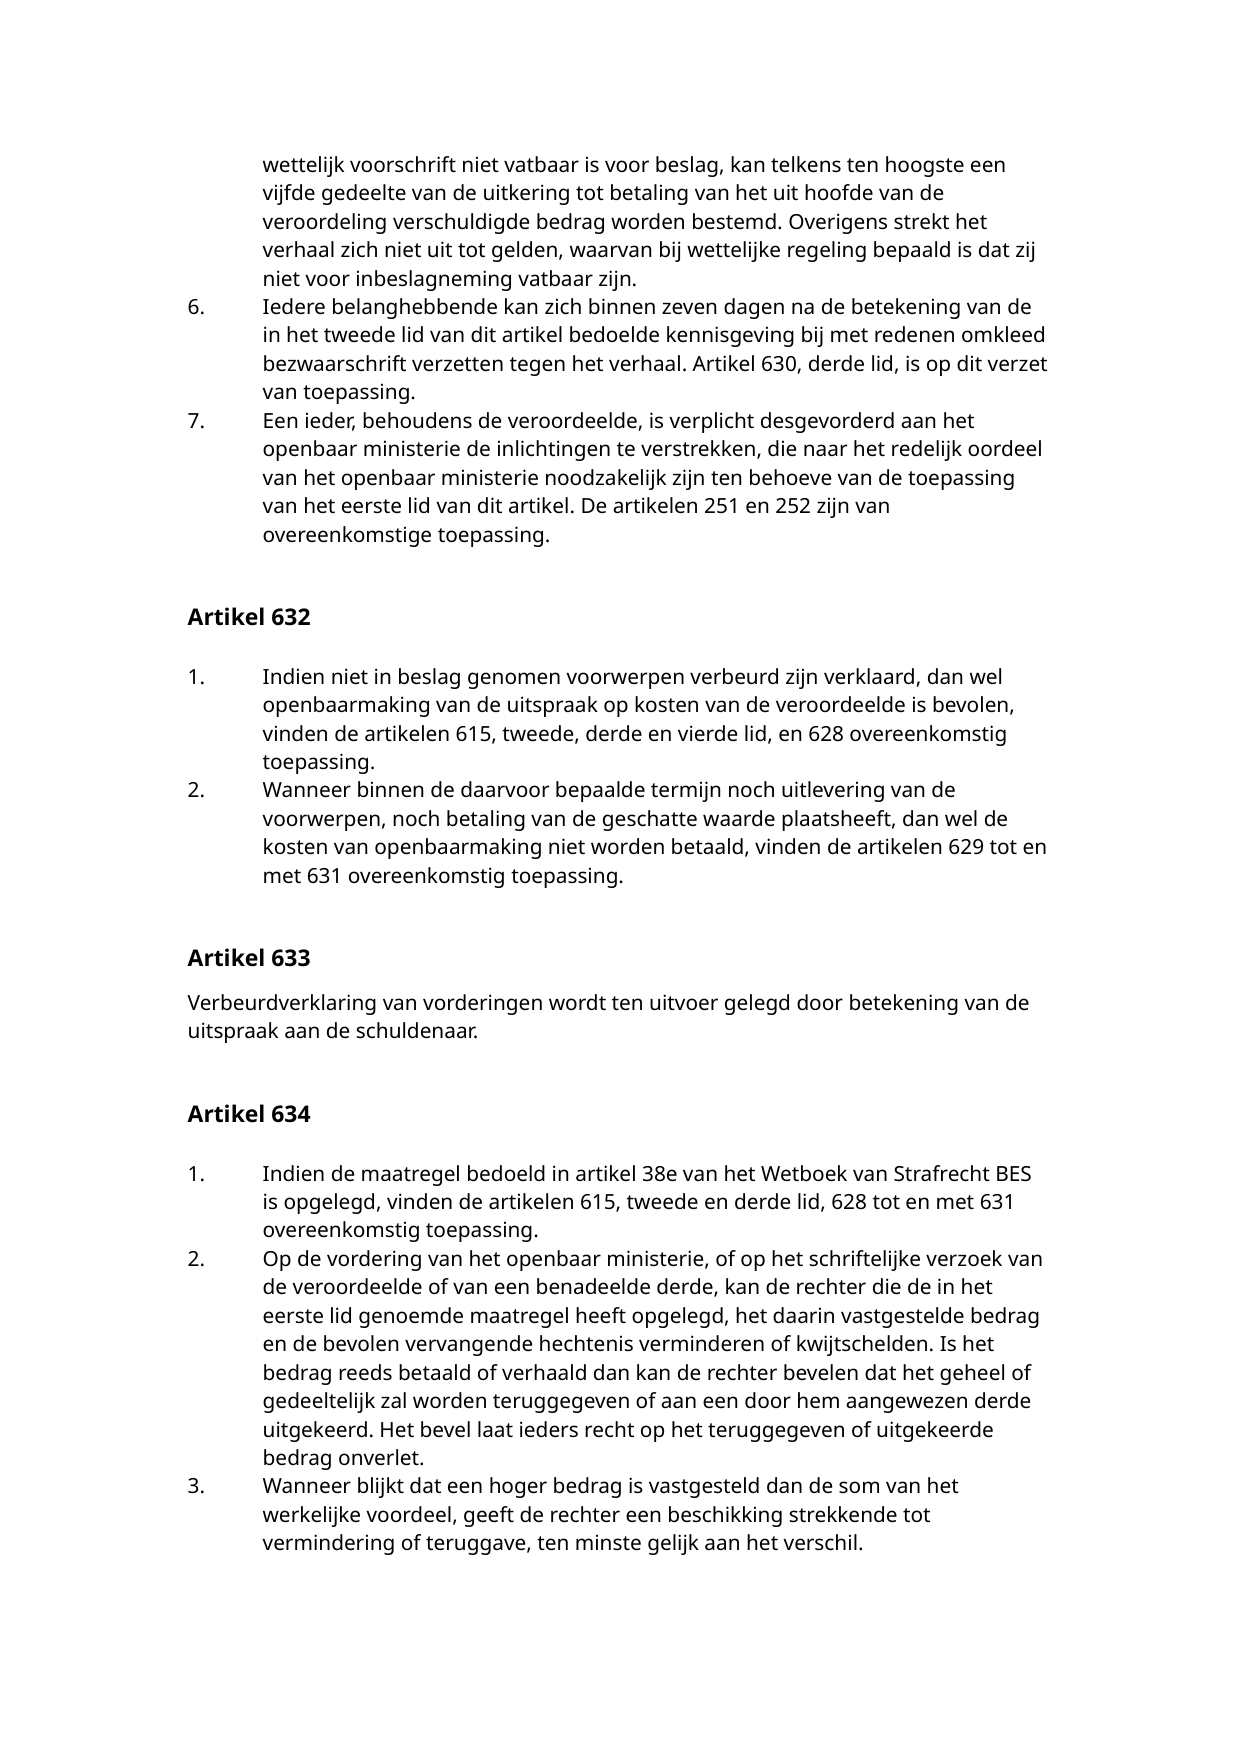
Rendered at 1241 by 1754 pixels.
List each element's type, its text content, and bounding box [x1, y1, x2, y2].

list Op de vordering van het openbaar ministerie, of op het schriftelijke verzoek van de veroordeelde of van een benadeelde derde, kan de rechter die de in het eerste lid genoemde maatregel heeft opgelegd, het daarin vastgestelde bedrag en de bevolen vervangende hechtenis verminderen of kwijtschelden. Is het bedrag reeds betaald of verhaald dan kan de rechter bevelen dat het geheel of gedeeltelijk zal worden teruggegeven of aan een door hem aangewezen derde uitgekeerd. Het bevel laat ieders recht op het teruggegeven of uitgekeerde bedrag onverlet. [187, 1244, 1053, 1472]
text Verbeurdverklaring van vorderingen wordt ten uitvoer gelegd door betekening van de uitspraak aan de schuldenaar. [187, 988, 1053, 1045]
list wettelijk voorschrift niet vatbaar is voor beslag, kan telkens ten hoogste een vijfde gedeelte van de uitkering tot betaling van het uit hoofde van de veroordeling verschuldigde bedrag worden bestemd. Overigens strekt het verhaal zich niet uit tot gelden, waarvan bij wettelijke regeling bepaald is dat zij niet voor inbeslagneming vatbaar zijn. [187, 150, 1053, 292]
list Iedere belanghebbende kan zich binnen zeven dagen na de betekening van de in het tweede lid van dit artikel bedoelde kennisgeving bij met redenen omkleed bezwaarschrift verzetten tegen het verhaal. Artikel 630, derde lid, is op dit verzet van toepassing. [187, 292, 1053, 406]
list Een ieder, behoudens de veroordeelde, is verplicht desgevorderd aan het openbaar ministerie de inlichtingen te verstrekken, die naar het redelijk oordeel van het openbaar ministerie noodzakelijk zijn ten behoeve van de toepassing van het eerste lid van dit artikel. De artikelen 251 en 252 zijn van overeenkomstige toepassing. [187, 406, 1053, 548]
subtitle Artikel 634 [187, 1097, 1053, 1129]
list Wanneer blijkt dat een hoger bedrag is vastgesteld dan de som van het werkelijke voordeel, geeft de rechter een beschikking strekkende tot vermindering of teruggave, ten minste gelijk aan het verschil. [187, 1472, 1053, 1557]
list Wanneer binnen de daarvoor bepaalde termijn noch uitlevering van de voorwerpen, noch betaling van de geschatte waarde plaatsheeft, dan wel de kosten van openbaarmaking niet worden betaald, vinden de artikelen 629 tot en met 631 overeenkomstig toepassing. [187, 776, 1053, 889]
list Indien niet in beslag genomen voorwerpen verbeurd zijn verklaard, dan wel openbaarmaking van de uitspraak op kosten van de veroordeelde is bevolen, vinden de artikelen 615, tweede, derde en vierde lid, en 628 overeenkomstig toepassing. [187, 662, 1053, 776]
subtitle Artikel 633 [187, 942, 1053, 973]
list Indien de maatregel bedoeld in artikel 38e van het Wetboek van Strafrecht BES is opgelegd, vinden de artikelen 615, tweede en derde lid, 628 tot en met 631 overeenkomstig toepassing. [187, 1159, 1053, 1244]
subtitle Artikel 632 [187, 601, 1053, 632]
